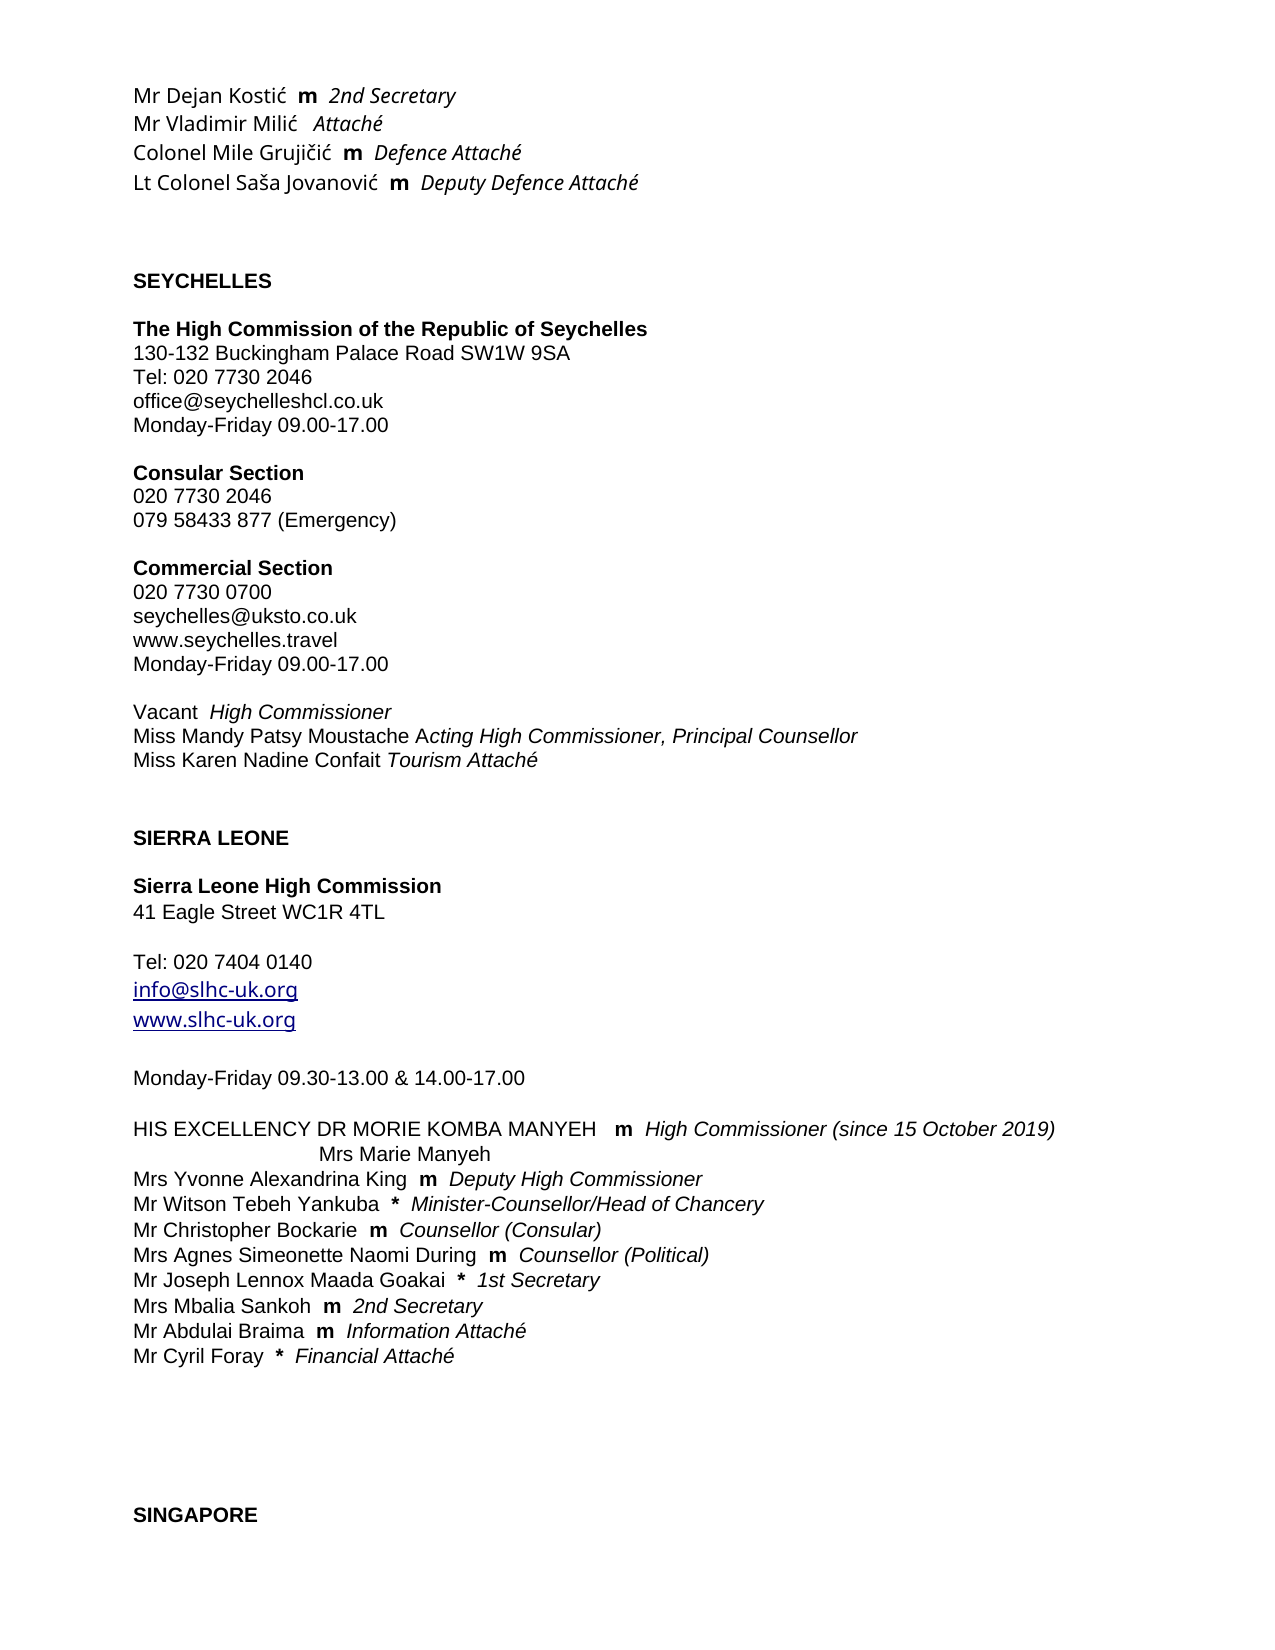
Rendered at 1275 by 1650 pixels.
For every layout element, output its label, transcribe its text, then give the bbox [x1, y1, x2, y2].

text Monday-Friday 09.00-17.00 [133, 412, 1181, 436]
text 020 7730 0700 [133, 580, 1181, 604]
text Mr Cyril Foray * Financial Attaché [133, 1344, 1181, 1368]
text info@slhc-uk.org [133, 975, 1181, 1004]
text www.seychelles.travel [133, 628, 1181, 652]
text Monday-Friday 09.30-13.00 & 14.00-17.00 [133, 1066, 1181, 1090]
text 020 7730 2046 [133, 484, 1181, 508]
text Monday-Friday 09.00-17.00 [133, 652, 1181, 676]
text Mr Witson Tebeh Yankuba * Minister-Counsellor/Head of Chancery [133, 1192, 1181, 1216]
text Tel: 020 7404 0140 [133, 950, 1181, 974]
text HIS EXCELLENCY DR MORIE KOMBA MANYEH m High Commissioner (since 15 October 2019) [133, 1116, 1181, 1140]
text SINGAPORE [133, 1502, 1181, 1526]
text Mr Joseph Lennox Maada Goakai * 1st Secretary [133, 1268, 1181, 1292]
text Commercial Section [133, 556, 1181, 580]
text seychelles@uksto.co.uk [133, 604, 1181, 628]
text Mrs Marie Manyeh [133, 1142, 1181, 1166]
text Miss Mandy Patsy Moustache Acting High Commissioner, Principal Counsellor [133, 724, 1181, 748]
text Mrs Yvonne Alexandrina King m Deputy High Commissioner [133, 1167, 1181, 1191]
text Mr Abdulai Braima m Information Attaché [133, 1319, 1181, 1343]
text Mr Vladimir Milić Attaché [133, 109, 1181, 138]
text 079 58433 877 (Emergency) [133, 508, 1181, 532]
text Mr Dejan Kostić m 2nd Secretary [133, 81, 1181, 109]
text The High Commission of the Republic of Seychelles [133, 317, 1181, 341]
text Colonel Mile Grujičić m Defence Attaché [133, 138, 1181, 166]
text Tel: 020 7730 2046 [133, 364, 1181, 388]
text Sierra Leone High Commission [133, 874, 1181, 898]
text 41 Eagle Street WC1R 4TL [133, 899, 1181, 923]
text office@seychelleshcl.co.uk [133, 388, 1181, 412]
text Mr Christopher Bockarie m Counsellor (Consular) [133, 1218, 1181, 1242]
text www.slhc-uk.org [133, 1006, 1181, 1034]
text SIERRA LEONE [133, 826, 1181, 850]
text Miss Karen Nadine Confait Tourism Attaché [133, 748, 1181, 772]
text Lt Colonel Saša Jovanović m Deputy Defence Attaché [133, 166, 1181, 197]
text Vacant High Commissioner [133, 700, 1181, 724]
text Mrs Agnes Simeonette Naomi During m Counsellor (Political) [133, 1243, 1181, 1267]
text Mrs Mbalia Sankoh m 2nd Secretary [133, 1293, 1181, 1317]
text Consular Section [133, 460, 1181, 484]
text 130-132 Buckingham Palace Road SW1W 9SA [133, 341, 1181, 364]
text SEYCHELLES [133, 269, 1181, 293]
